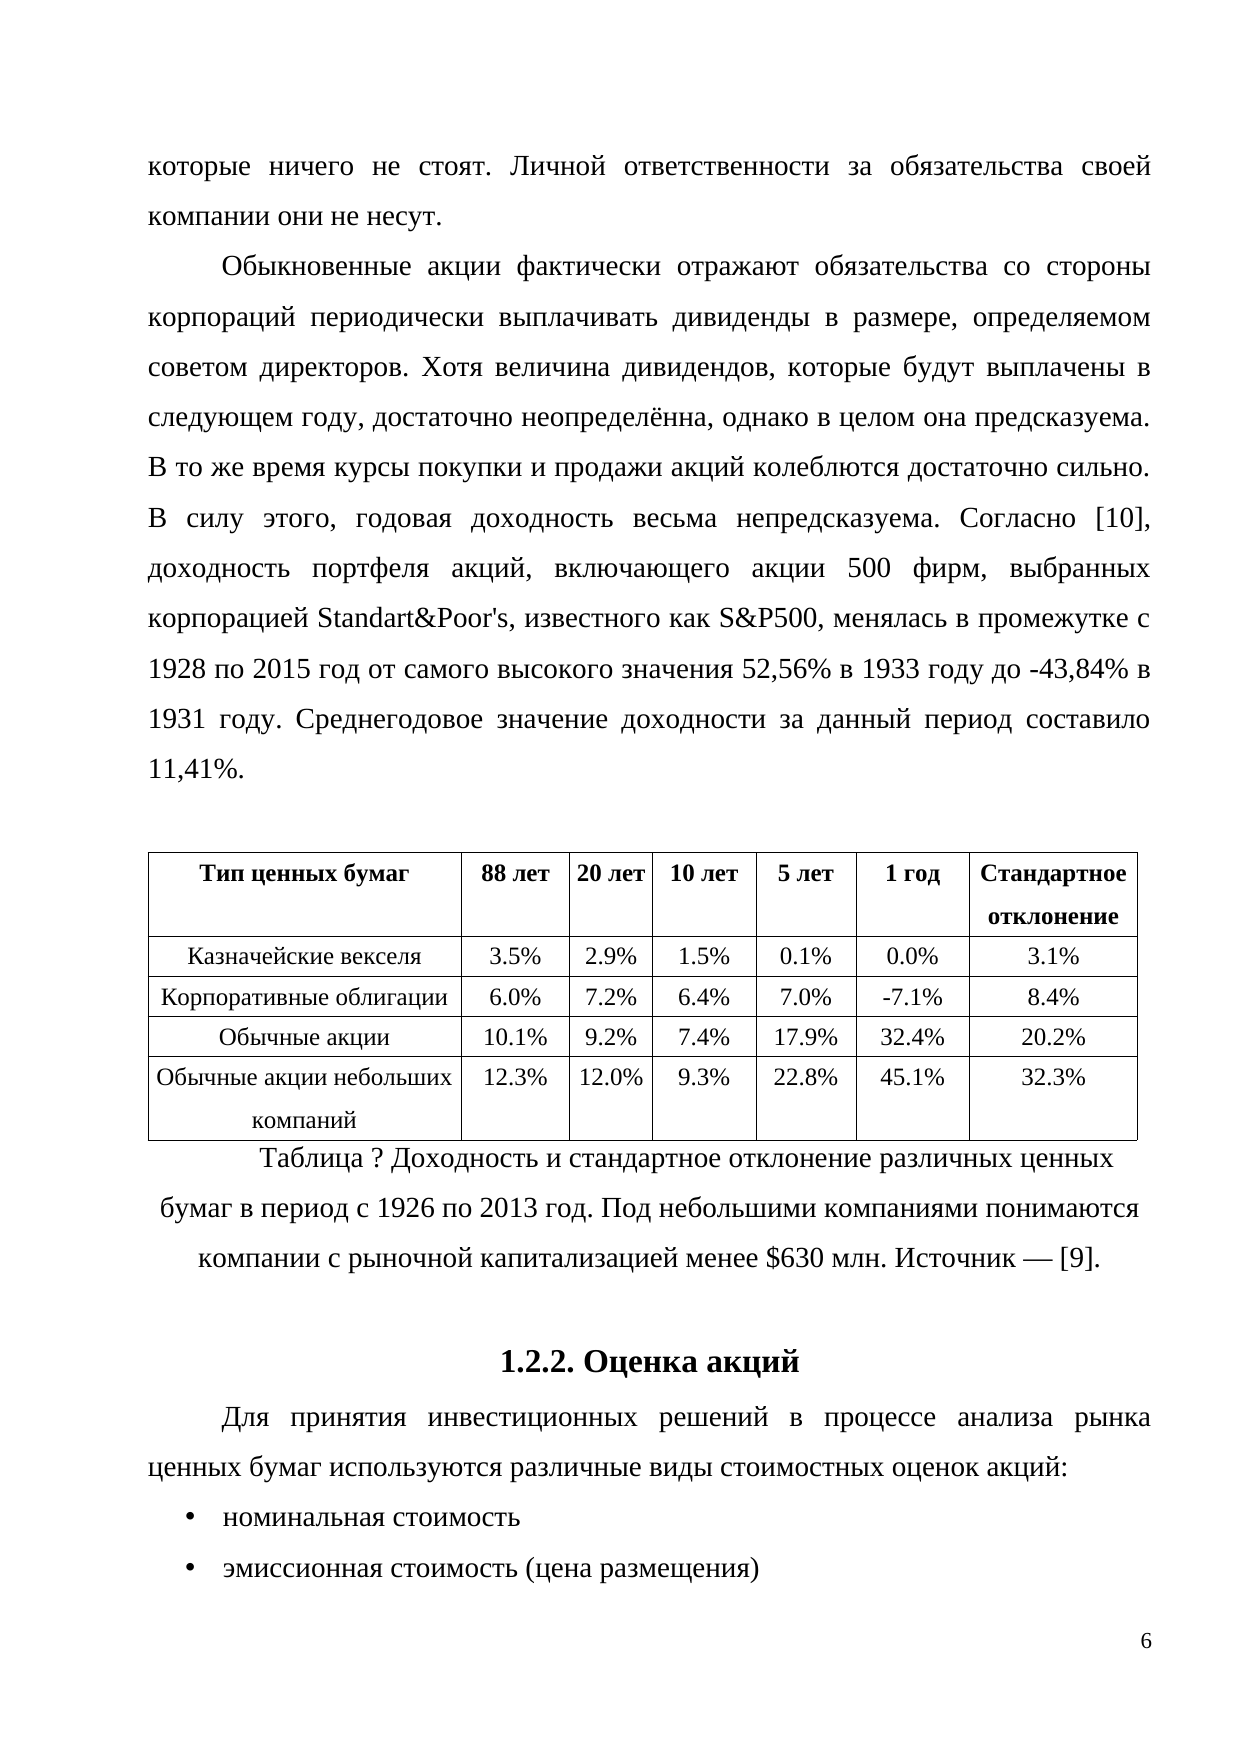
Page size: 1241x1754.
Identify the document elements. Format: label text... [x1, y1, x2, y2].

text Для принятия инвестиционных решений в процессе анализа рынка ценных бумаг используются различные виды стоимостных оценок акций: [148, 1399, 1152, 1483]
table_header Стандартное отклонение [970, 853, 1137, 936]
table_cell Обычные акции [149, 1017, 461, 1056]
list номинальная стоимость [185, 1499, 1152, 1533]
table_cell 0.1% [757, 937, 856, 976]
table_cell 0.0% [857, 937, 969, 976]
table_cell 32.4% [857, 1017, 969, 1056]
table_cell -7.1% [857, 977, 969, 1016]
table_cell 2.9% [570, 937, 652, 976]
text Таблица ? Доходность и стандартное отклонение различных ценных бумаг в период с 1926 по 2013 год. Под небольшими компаниями понимаются компании с рыночной капитализацией менее $630 млн. Источник — [9]. [148, 1140, 1152, 1274]
table_cell 20.2% [970, 1017, 1137, 1056]
table_cell 12.3% [462, 1057, 569, 1140]
table_cell 3.1% [970, 937, 1137, 976]
table_cell 1.5% [653, 937, 756, 976]
text которые ничего не стоят. Личной ответственности за обязательства своей компании они не несут. [148, 148, 1152, 232]
table_cell 45.1% [857, 1057, 969, 1140]
table_header 88 лет [462, 853, 569, 936]
text Обыкновенные акции фактически отражают обязательства со стороны корпораций периодически выплачивать дивиденды в размере, определяемом советом директоров. Хотя величина дивидендов, которые будут выплачены в следующем году, достаточно неопределённа, однако в целом она предсказуема. В то же время курсы покупки и продажи акций колеблются достаточно сильно. В силу этого, годовая доходность весьма непредсказуема. Согласно [10], доходность портфеля акций, включающего акции 500 фирм, выбранных корпорацией Standart&Poor's, известного как S&P500, менялась в промежутке с 1928 по 2015 год от самого высокого значения 52,56% в 1933 году до -43,84% в 1931 году. Среднегодовое значение доходности за данный период составило 11,41%. [148, 248, 1152, 785]
table_cell 10.1% [462, 1017, 569, 1056]
table_cell 6.4% [653, 977, 756, 1016]
table_cell 22.8% [757, 1057, 856, 1140]
table_header 10 лет [653, 853, 756, 936]
table_cell 12.0% [570, 1057, 652, 1140]
table_header 5 лет [757, 853, 856, 936]
table_header Тип ценных бумаг [149, 853, 461, 936]
table_cell 7.4% [653, 1017, 756, 1056]
table_cell 32.3% [970, 1057, 1137, 1140]
table_cell 7.0% [757, 977, 856, 1016]
list эмиссионная стоимость (цена размещения) [185, 1550, 1152, 1583]
table_header 1 год [857, 853, 969, 936]
table_cell 6.0% [462, 977, 569, 1016]
table_cell Обычные акции небольших компаний [149, 1057, 461, 1140]
table_cell 7.2% [570, 977, 652, 1016]
table_cell Казначейские векселя [149, 937, 461, 976]
table_header 20 лет [570, 853, 652, 936]
table_cell 17.9% [757, 1017, 856, 1056]
table_cell 9.2% [570, 1017, 652, 1056]
subtitle 1.2.2. Оценка акций [148, 1341, 1152, 1379]
table_cell 8.4% [970, 977, 1137, 1016]
table_cell 3.5% [462, 937, 569, 976]
table_cell Корпоративные облигации [149, 977, 461, 1016]
table_cell 9.3% [653, 1057, 756, 1140]
